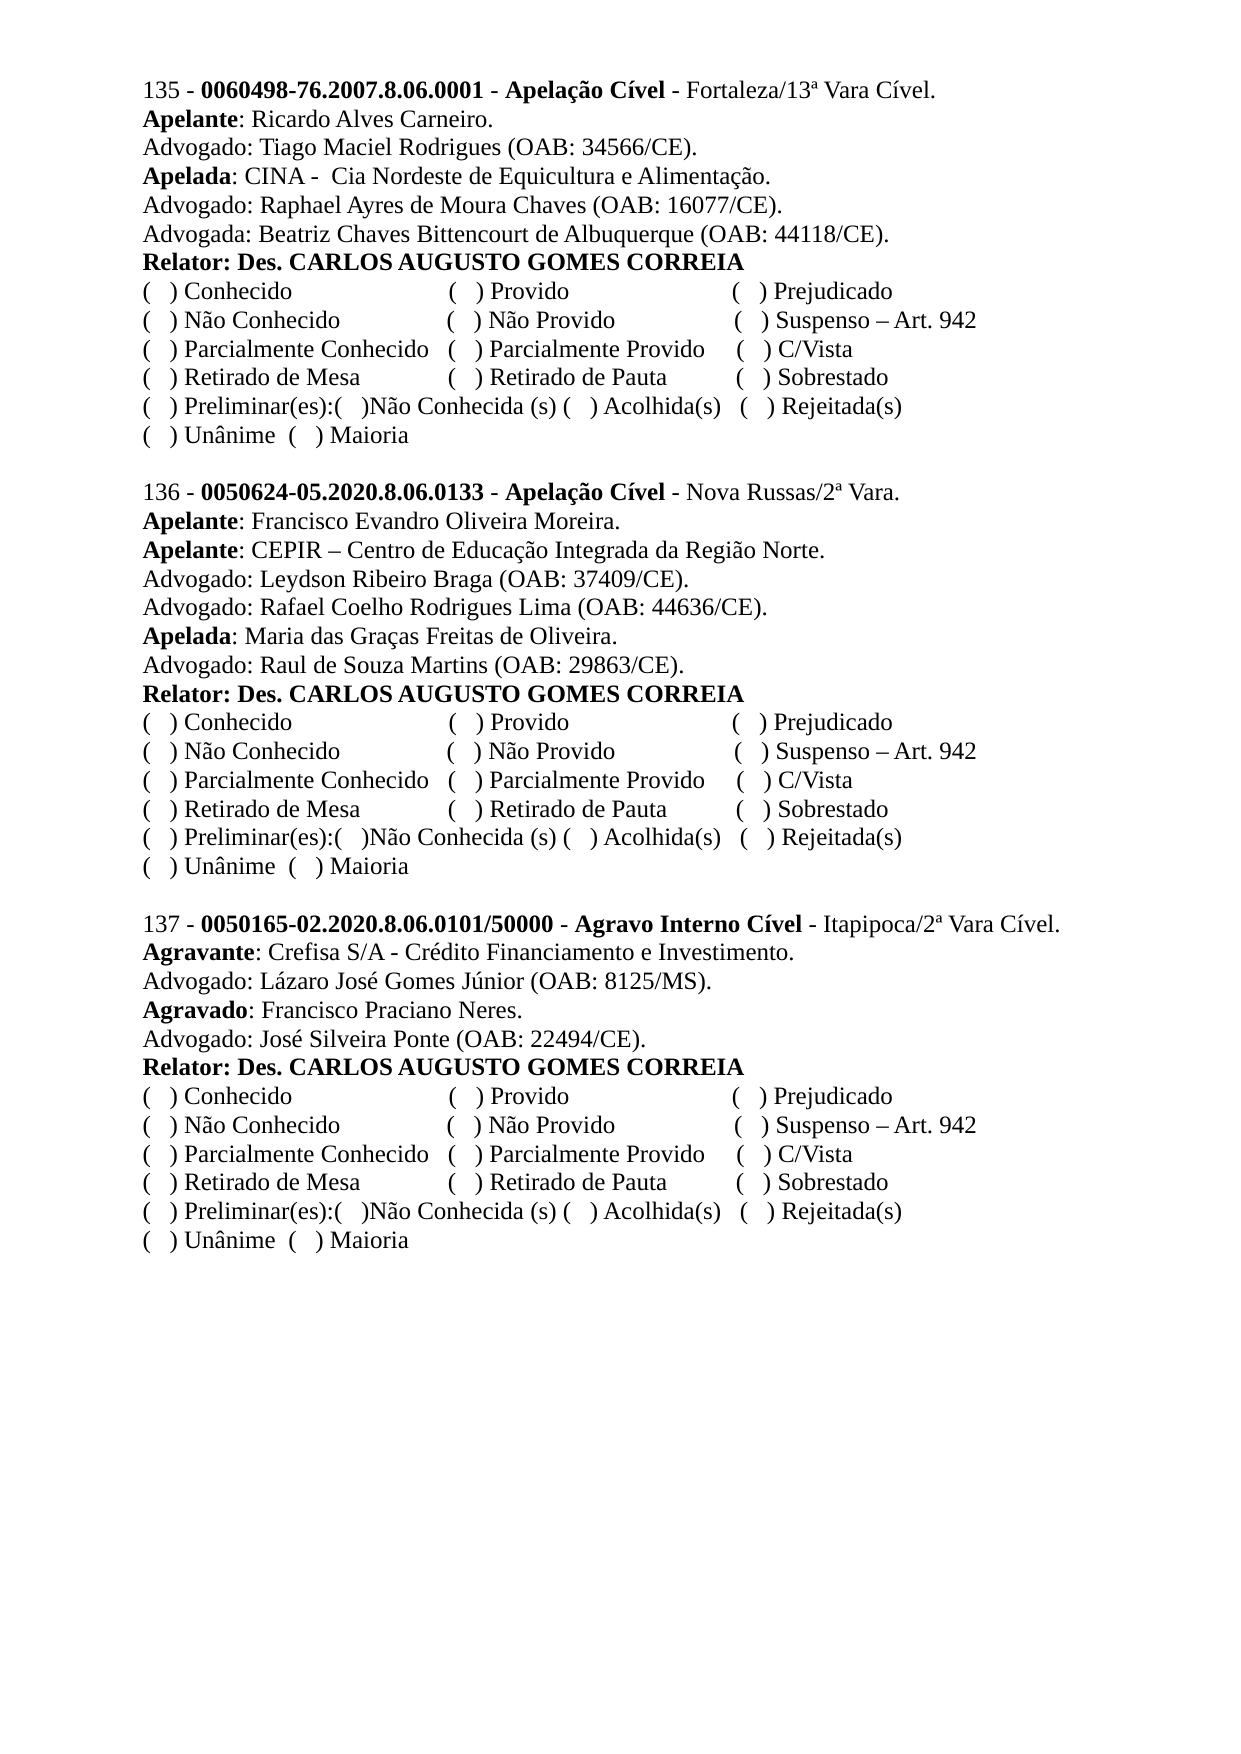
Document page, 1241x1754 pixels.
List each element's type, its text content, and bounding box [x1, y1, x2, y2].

text ( ) Unânime ( ) Maioria [142, 1225, 1158, 1254]
text ( ) Retirado de Mesa ( ) Retirado de Pauta ( ) Sobrestado [142, 1167, 1158, 1196]
text Agravante: Crefisa S/A - Crédito Financiamento e Investimento. [142, 937, 1141, 966]
text Apelante: CEPIR – Centro de Educação Integrada da Região Norte. [142, 535, 1141, 564]
text ( ) Preliminar(es):( )Não Conhecida (s) ( ) Acolhida(s) ( ) Rejeitada(s) [142, 391, 1158, 420]
text Advogado: Raphael Ayres de Moura Chaves (OAB: 16077/CE). [142, 190, 1141, 219]
text ( ) Parcialmente Conhecido ( ) Parcialmente Provido ( ) C/Vista [142, 765, 1158, 794]
text ( ) Retirado de Mesa ( ) Retirado de Pauta ( ) Sobrestado [142, 794, 1158, 822]
text Advogado: Rafael Coelho Rodrigues Lima (OAB: 44636/CE). [142, 592, 1141, 621]
text ( ) Conhecido ( ) Provido ( ) Prejudicado [142, 276, 1141, 305]
text Apelada: CINA - Cia Nordeste de Equicultura e Alimentação. [142, 161, 1141, 190]
text Apelante: Ricardo Alves Carneiro. [142, 104, 1141, 132]
text Advogado: José Silveira Ponte (OAB: 22494/CE). [142, 1024, 1141, 1052]
text ( ) Preliminar(es):( )Não Conhecida (s) ( ) Acolhida(s) ( ) Rejeitada(s) [142, 822, 1158, 851]
text 137 - 0050165-02.2020.8.06.0101/50000 - Agravo Interno Cível - Itapipoca/2ª Vara Cível. [142, 909, 1141, 937]
text Apelada: Maria das Graças Freitas de Oliveira. [142, 621, 1141, 650]
text Apelante: Francisco Evandro Oliveira Moreira. [142, 506, 1141, 535]
text ( ) Retirado de Mesa ( ) Retirado de Pauta ( ) Sobrestado [142, 362, 1158, 391]
text ( ) Conhecido ( ) Provido ( ) Prejudicado [142, 1081, 1141, 1110]
text ( ) Preliminar(es):( )Não Conhecida (s) ( ) Acolhida(s) ( ) Rejeitada(s) [142, 1196, 1158, 1225]
text ( ) Conhecido ( ) Provido ( ) Prejudicado [142, 707, 1141, 736]
text ( ) Não Conhecido ( ) Não Provido ( ) Suspenso – Art. 942 [142, 736, 1158, 765]
text ( ) Não Conhecido ( ) Não Provido ( ) Suspenso – Art. 942 [142, 1110, 1158, 1139]
text Advogada: Beatriz Chaves Bittencourt de Albuquerque (OAB: 44118/CE). [142, 219, 1141, 247]
text ( ) Unânime ( ) Maioria [142, 420, 1158, 449]
text Advogado: Tiago Maciel Rodrigues (OAB: 34566/CE). [142, 132, 1141, 161]
text Advogado: Leydson Ribeiro Braga (OAB: 37409/CE). [142, 564, 1141, 592]
text ( ) Não Conhecido ( ) Não Provido ( ) Suspenso – Art. 942 [142, 305, 1158, 334]
text Relator: Des. CARLOS AUGUSTO GOMES CORREIA [142, 1052, 1141, 1081]
text ( ) Parcialmente Conhecido ( ) Parcialmente Provido ( ) C/Vista [142, 334, 1158, 362]
text ( ) Unânime ( ) Maioria [142, 851, 1158, 880]
text 136 - 0050624-05.2020.8.06.0133 - Apelação Cível - Nova Russas/2ª Vara. [142, 477, 1141, 506]
text Advogado: Raul de Souza Martins (OAB: 29863/CE). [142, 650, 1141, 679]
text 135 - 0060498-76.2007.8.06.0001 - Apelação Cível - Fortaleza/13ª Vara Cível. [142, 75, 1141, 104]
text Advogado: Lázaro José Gomes Júnior (OAB: 8125/MS). [142, 966, 1141, 995]
text Agravado: Francisco Praciano Neres. [142, 995, 1141, 1024]
text ( ) Parcialmente Conhecido ( ) Parcialmente Provido ( ) C/Vista [142, 1139, 1158, 1167]
text Relator: Des. CARLOS AUGUSTO GOMES CORREIA [142, 247, 1141, 276]
text Relator: Des. CARLOS AUGUSTO GOMES CORREIA [142, 679, 1141, 707]
